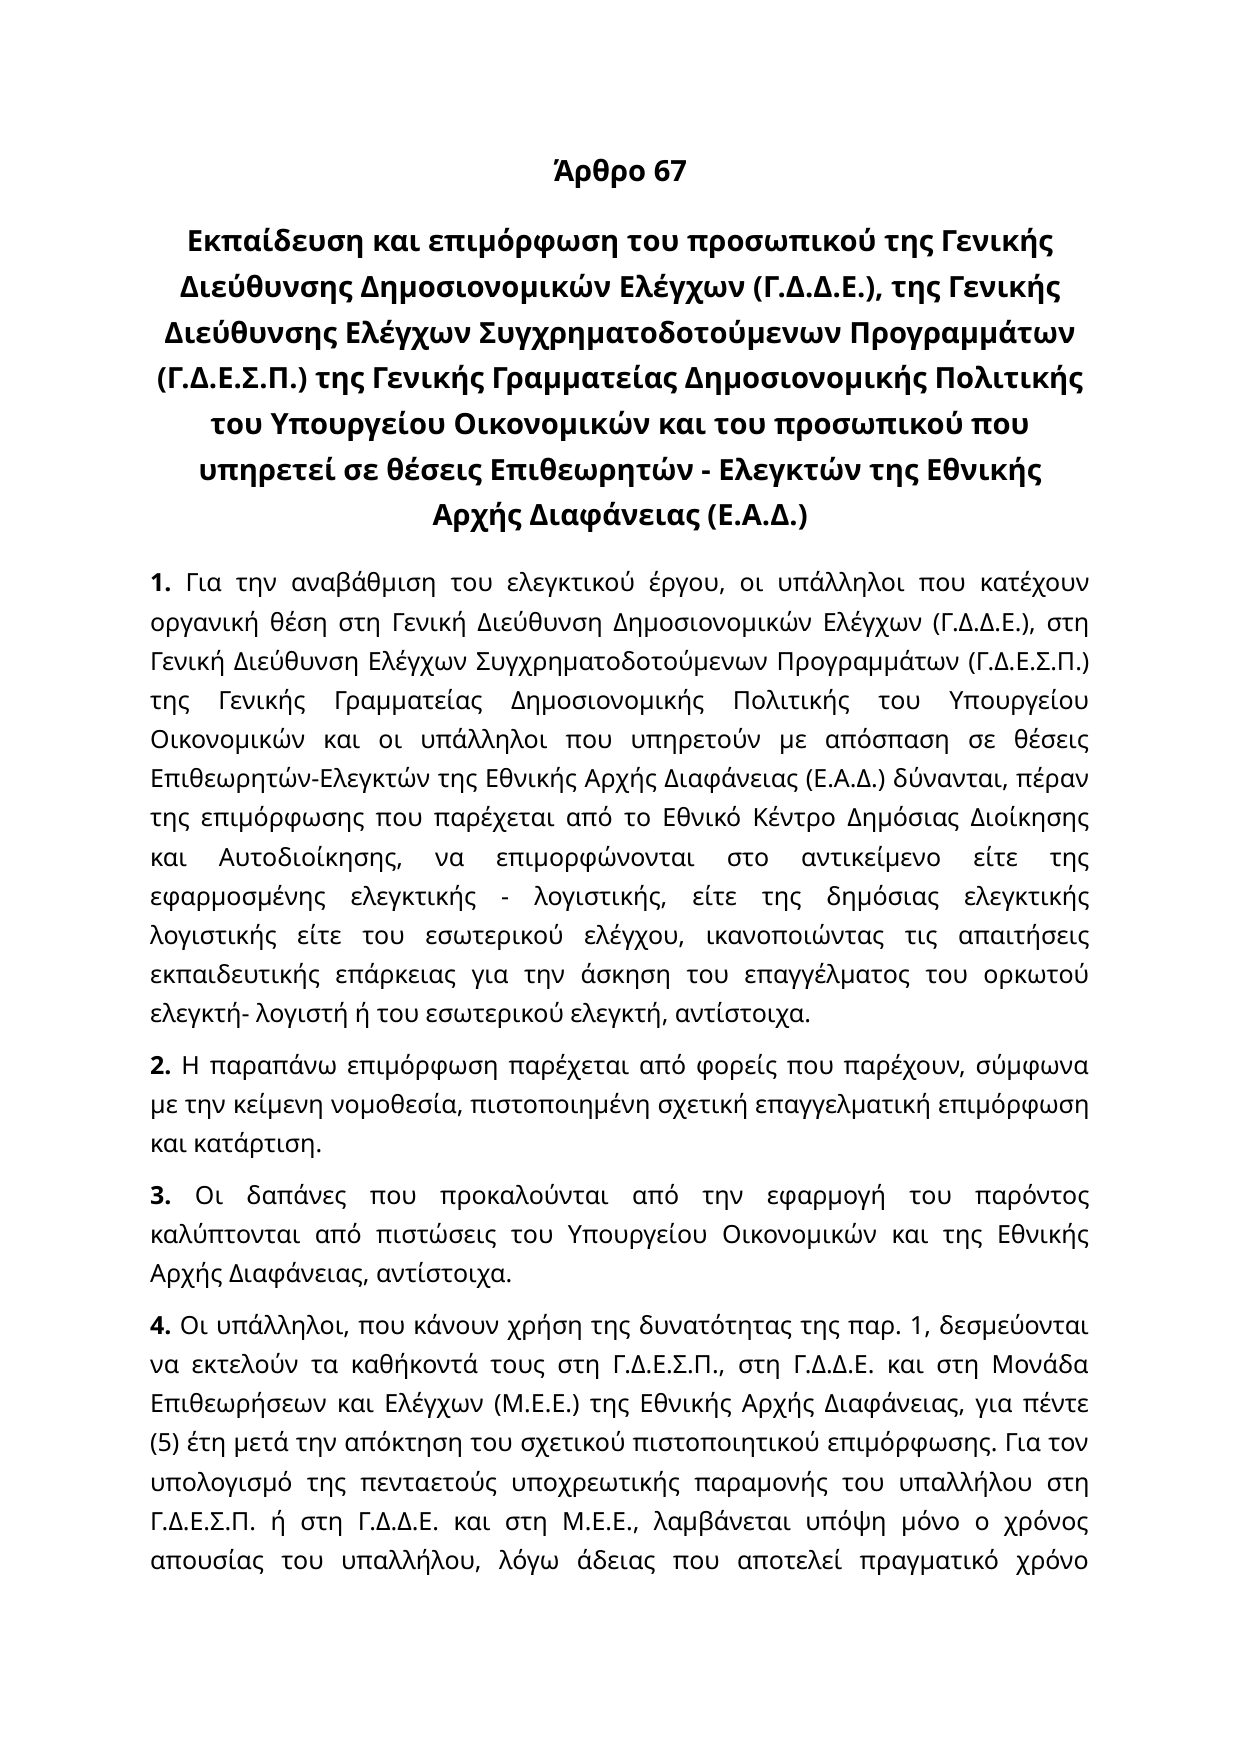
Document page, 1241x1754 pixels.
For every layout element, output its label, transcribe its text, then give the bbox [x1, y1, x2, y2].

text 4. Οι υπάλληλοι, που κάνουν χρήση της δυνατότητας της παρ. 1, δεσμεύονται να εκτελούν τα καθήκοντά τους στη Γ.Δ.Ε.Σ.Π., στη Γ.Δ.Δ.Ε. και στη Μονάδα Επιθεωρήσεων και Ελέγχων (Μ.Ε.Ε.) της Εθνικής Αρχής Διαφάνειας, για πέντε (5) έτη μετά την απόκτηση του σχετικού πιστοποιητικού επιμόρφωσης. Για τον υπολογισμό της πενταετούς υποχρεωτικής παραμονής του υπαλλήλου στη Γ.Δ.Ε.Σ.Π. ή στη Γ.Δ.Δ.Ε. και στη Μ.Ε.Ε., λαμβάνεται υπόψη μόνο ο χρόνος απουσίας του υπαλλήλου, λόγω άδειας που αποτελεί πραγματικό χρόνο [150, 1307, 1090, 1577]
subtitle Εκπαίδευση και επιμόρφωση του προσωπικού της Γενικής Διεύθυνσης Δημοσιονομικών Ελέγχων (Γ.Δ.Δ.Ε.), της Γενικής Διεύθυνσης Ελέγχων Συγχρηματοδοτούμενων Προγραμμάτων (Γ.Δ.Ε.Σ.Π.) της Γενικής Γραμματείας Δημοσιονομικής Πολιτικής του Υπουργείου Οικονομικών και του προσωπικού που υπηρετεί σε θέσεις Επιθεωρητών - Ελεγκτών της Εθνικής Αρχής Διαφάνειας (Ε.Α.Δ.) [150, 221, 1090, 534]
subtitle Άρθρο 67 [150, 150, 1090, 190]
text 1. Για την αναβάθμιση του ελεγκτικού έργου, οι υπάλληλοι που κατέχουν οργανική θέση στη Γενική Διεύθυνση Δημοσιονομικών Ελέγχων (Γ.Δ.Δ.Ε.), στη Γενική Διεύθυνση Ελέγχων Συγχρηματοδοτούμενων Προγραμμάτων (Γ.Δ.Ε.Σ.Π.) της Γενικής Γραμματείας Δημοσιονομικής Πολιτικής του Υπουργείου Οικονομικών και οι υπάλληλοι που υπηρετούν με απόσπαση σε θέσεις Επιθεωρητών-Ελεγκτών της Εθνικής Αρχής Διαφάνειας (Ε.Α.Δ.) δύνανται, πέραν της επιμόρφωσης που παρέχεται από το Εθνικό Κέντρο Δημόσιας Διοίκησης και Αυτοδιοίκησης, να επιμορφώνονται στο αντικείμενο είτε της εφαρμοσμένης ελεγκτικής - λογιστικής, είτε της δημόσιας ελεγκτικής λογιστικής είτε του εσωτερικού ελέγχου, ικανοποιώντας τις απαιτήσεις εκπαιδευτικής επάρκειας για την άσκηση του επαγγέλματος του ορκωτού ελεγκτή- λογιστή ή του εσωτερικού ελεγκτή, αντίστοιχα. [150, 565, 1090, 1030]
text 2. Η παραπάνω επιμόρφωση παρέχεται από φορείς που παρέχουν, σύμφωνα με την κείμενη νομοθεσία, πιστοποιημένη σχετική επαγγελματική επιμόρφωση και κατάρτιση. [150, 1047, 1090, 1160]
text 3. Οι δαπάνες που προκαλούνται από την εφαρμογή του παρόντος καλύπτονται από πιστώσεις του Υπουργείου Οικονομικών και της Εθνικής Αρχής Διαφάνειας, αντίστοιχα. [150, 1177, 1090, 1290]
